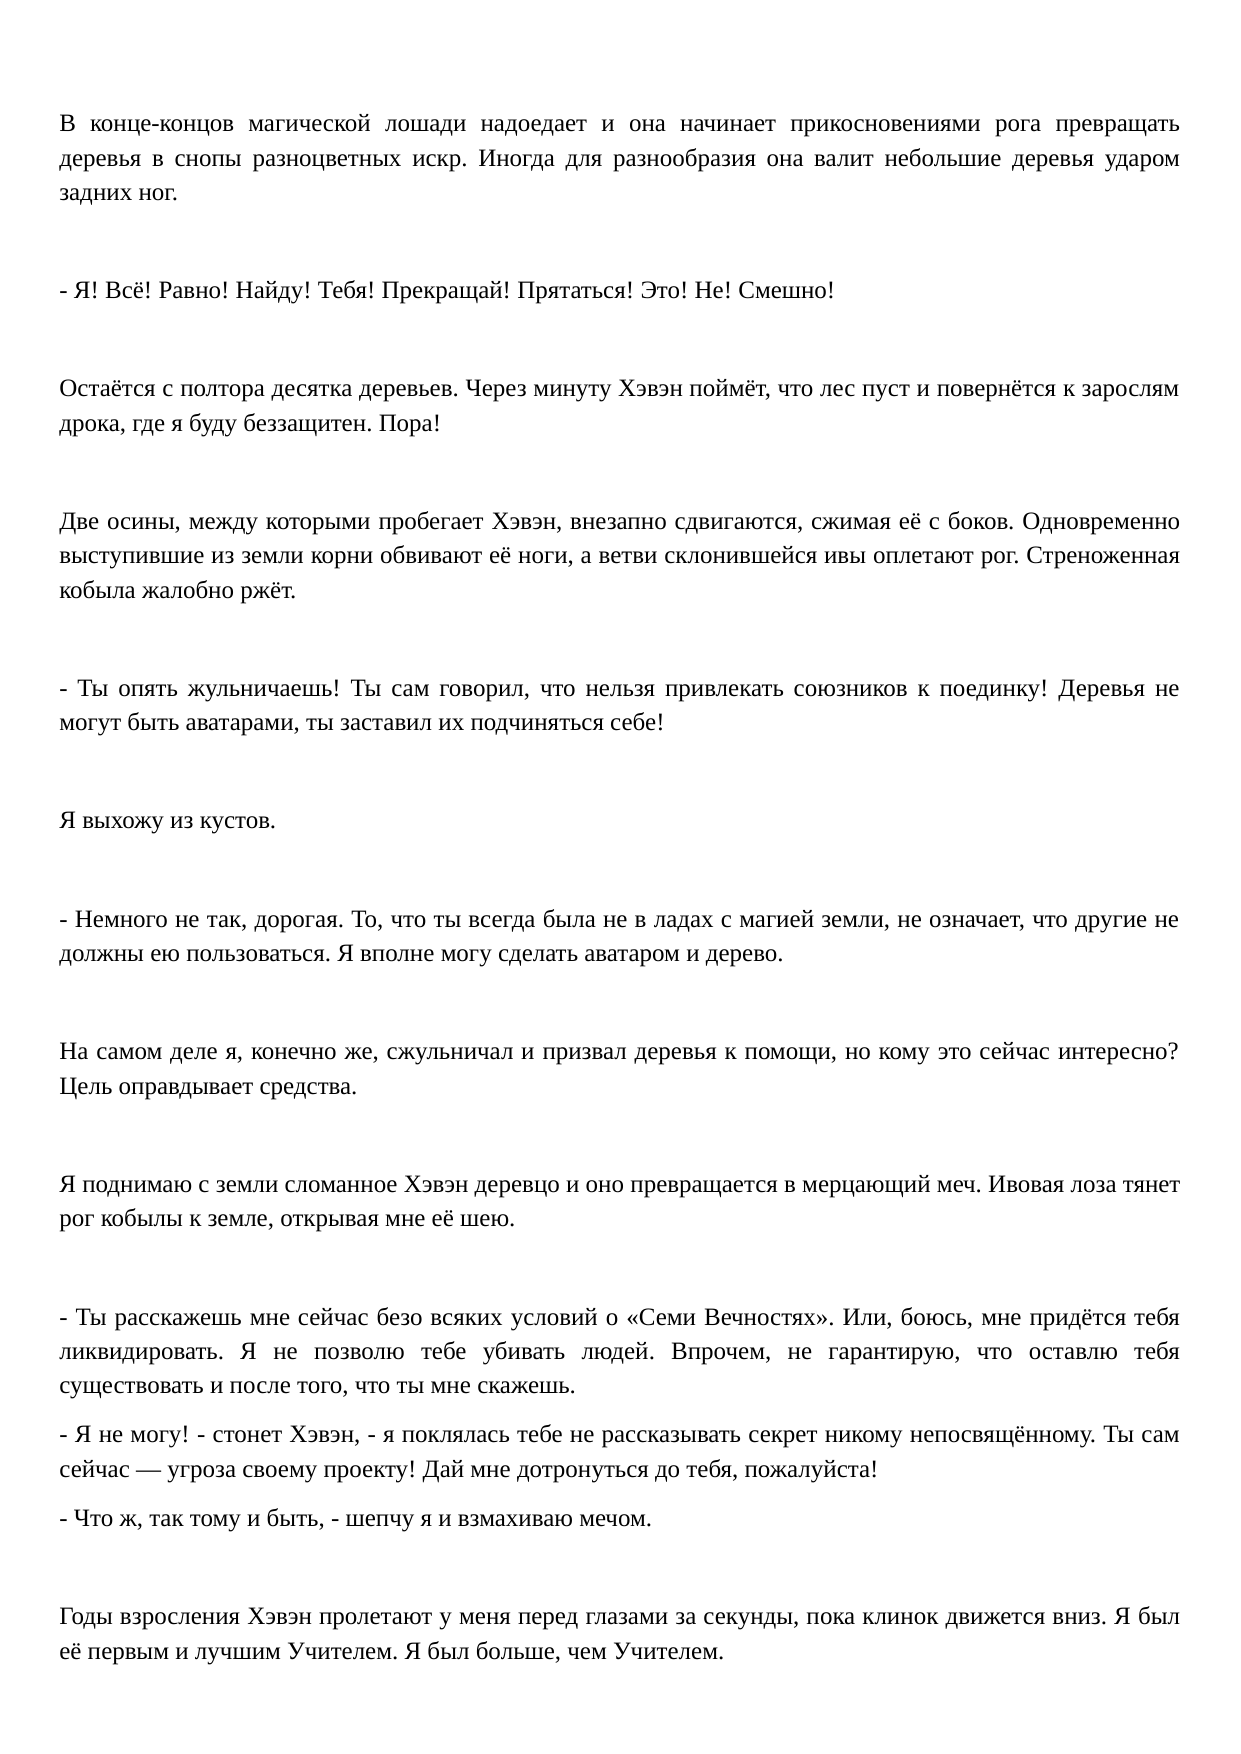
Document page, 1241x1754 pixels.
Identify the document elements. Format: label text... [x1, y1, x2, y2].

text - Я не могу! - стонет Хэвэн, - я поклялась тебе не рассказывать секрет никому непосвящённому. Ты сам сейчас — угроза своему проекту! Дай мне дотронуться до тебя, пожалуйста! [59, 1419, 1181, 1483]
text - Я! Всё! Равно! Найду! Тебя! Прекращай! Прятаться! Это! Не! Смешно! [59, 275, 1181, 304]
text - Что ж, так тому и быть, - шепчу я и взмахиваю мечом. [59, 1503, 1181, 1532]
text - Ты опять жульничаешь! Ты сам говорил, что нельзя привлекать союзников к поединку! Деревья не могут быть аватарами, ты заставил их подчиняться себе! [59, 673, 1181, 736]
text - Ты расскажешь мне сейчас безо всяких условий о «Семи Вечностях». Или, боюсь, мне придётся тебя ликвидировать. Я не позволю тебе убивать людей. Впрочем, не гарантирую, что оставлю тебя существовать и после того, что ты мне скажешь. [59, 1302, 1181, 1399]
text Две осины, между которыми пробегает Хэвэн, внезапно сдвигаются, сжимая её с боков. Одновременно выступившие из земли корни обвивают её ноги, а ветви склонившейся ивы оплетают рог. Стреноженная кобыла жалобно ржёт. [59, 506, 1181, 604]
text Я выхожу из кустов. [59, 806, 1181, 834]
text Остаётся с полтора десятка деревьев. Через минуту Хэвэн поймёт, что лес пуст и повернётся к зарослям дрока, где я буду беззащитен. Пора! [59, 373, 1181, 437]
text Я поднимаю с земли сломанное Хэвэн деревцо и оно превращается в мерцающий меч. Ивовая лоза тянет рог кобылы к земле, открывая мне её шею. [59, 1169, 1181, 1232]
text На самом деле я, конечно же, сжульничал и призвал деревья к помощи, но кому это сейчас интересно? Цель оправдывает средства. [59, 1036, 1181, 1099]
text В конце-концов магической лошади надоедает и она начинает прикосновениями рога превращать деревья в снопы разноцветных искр. Иногда для разнообразия она валит небольшие деревья ударом задних ног. [59, 108, 1181, 206]
text Годы взросления Хэвэн пролетают у меня перед глазами за секунды, пока клинок движется вниз. Я был её первым и лучшим Учителем. Я был больше, чем Учителем. [59, 1601, 1181, 1664]
text - Немного не так, дорогая. То, что ты всегда была не в ладах с магией земли, не означает, что другие не должны ею пользоваться. Я вполне могу сделать аватаром и дерево. [59, 904, 1181, 967]
